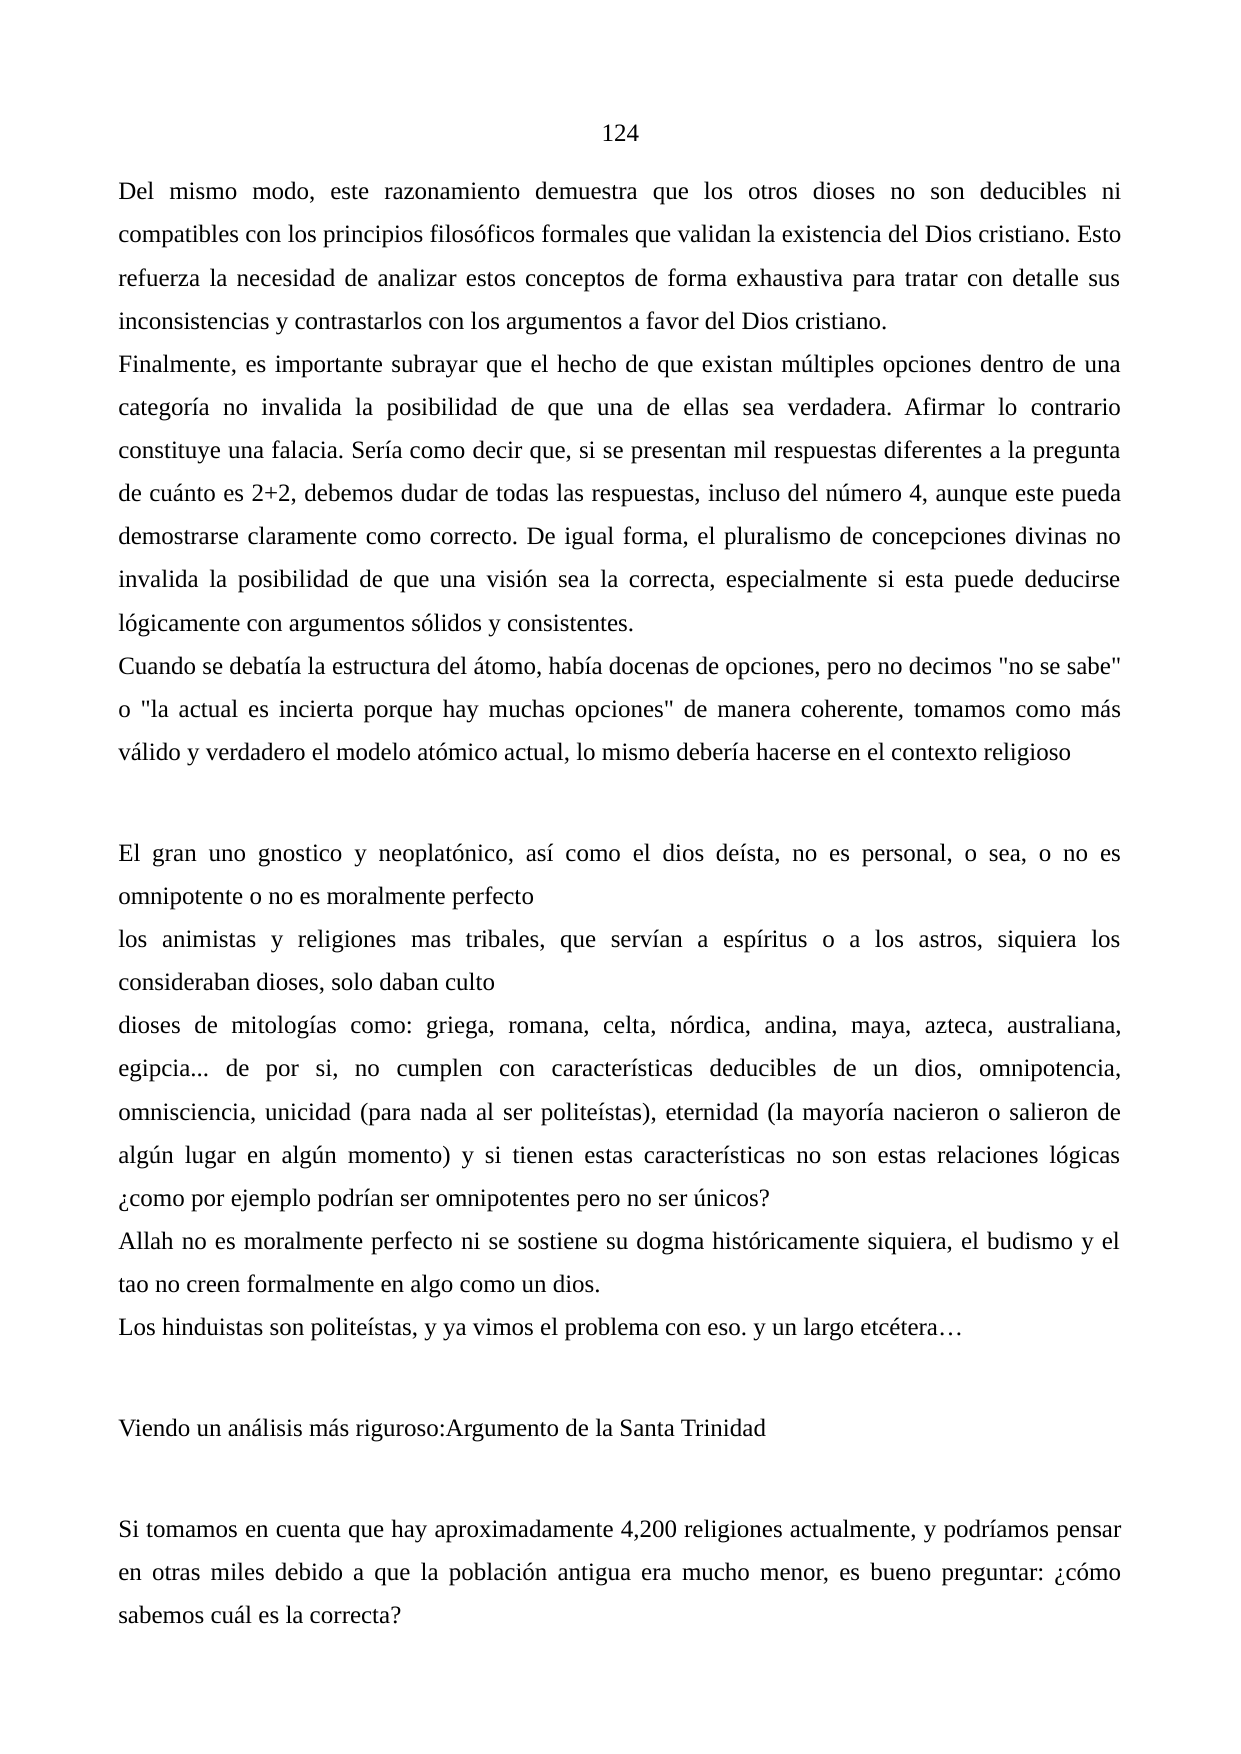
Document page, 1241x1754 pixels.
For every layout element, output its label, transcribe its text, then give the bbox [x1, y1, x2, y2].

text dioses de mitologías como: griega, romana, celta, nórdica, andina, maya, azteca, australiana, egipcia... de por si, no cumplen con características deducibles de un dios, omnipotencia, omnisciencia, unicidad (para nada al ser politeístas), eternidad (la mayoría nacieron o salieron de algún lugar en algún momento) y si tienen estas características no son estas relaciones lógicas ¿como por ejemplo podrían ser omnipotentes pero no ser únicos? [118, 1010, 1122, 1212]
text los animistas y religiones mas tribales, que servían a espíritus o a los astros, siquiera los consideraban dioses, solo daban culto [118, 924, 1122, 996]
text Los hinduistas son politeístas, y ya vimos el problema con eso. y un largo etcétera… [118, 1312, 1122, 1341]
text Cuando se debatía la estructura del átomo, había docenas de opciones, pero no decimos "no se sabe" o "la actual es incierta porque hay muchas opciones" de manera coherente, tomamos como más válido y verdadero el modelo atómico actual, lo mismo debería hacerse en el contexto religioso [118, 651, 1122, 766]
text Allah no es moralmente perfecto ni se sostiene su dogma históricamente siquiera, el budismo y el tao no creen formalmente en algo como un dios. [118, 1226, 1122, 1298]
text Finalmente, es importante subrayar que el hecho de que existan múltiples opciones dentro de una categoría no invalida la posibilidad de que una de ellas sea verdadera. Afirmar lo contrario constituye una falacia. Sería como decir que, si se presentan mil respuestas diferentes a la pregunta de cuánto es 2+2, debemos dudar de todas las respuestas, incluso del número 4, aunque este pueda demostrarse claramente como correcto. De igual forma, el pluralismo de concepciones divinas no invalida la posibilidad de que una visión sea la correcta, especialmente si esta puede deducirse lógicamente con argumentos sólidos y consistentes. [118, 349, 1122, 636]
text Del mismo modo, este razonamiento demuestra que los otros dioses no son deducibles ni compatibles con los principios filosóficos formales que validan la existencia del Dios cristiano. Esto refuerza la necesidad de analizar estos conceptos de forma exhaustiva para tratar con detalle sus inconsistencias y contrastarlos con los argumentos a favor del Dios cristiano. [118, 176, 1122, 334]
text Si tomamos en cuenta que hay aproximadamente 4,200 religiones actualmente, y podríamos pensar en otras miles debido a que la población antigua era mucho menor, es bueno preguntar: ¿cómo sabemos cuál es la correcta? [118, 1514, 1122, 1629]
text El gran uno gnostico y neoplatónico, así como el dios deísta, no es personal, o sea, o no es omnipotente o no es moralmente perfecto [118, 838, 1122, 910]
text Viendo un análisis más riguroso:Argumento de la Santa Trinidad [118, 1413, 1122, 1442]
